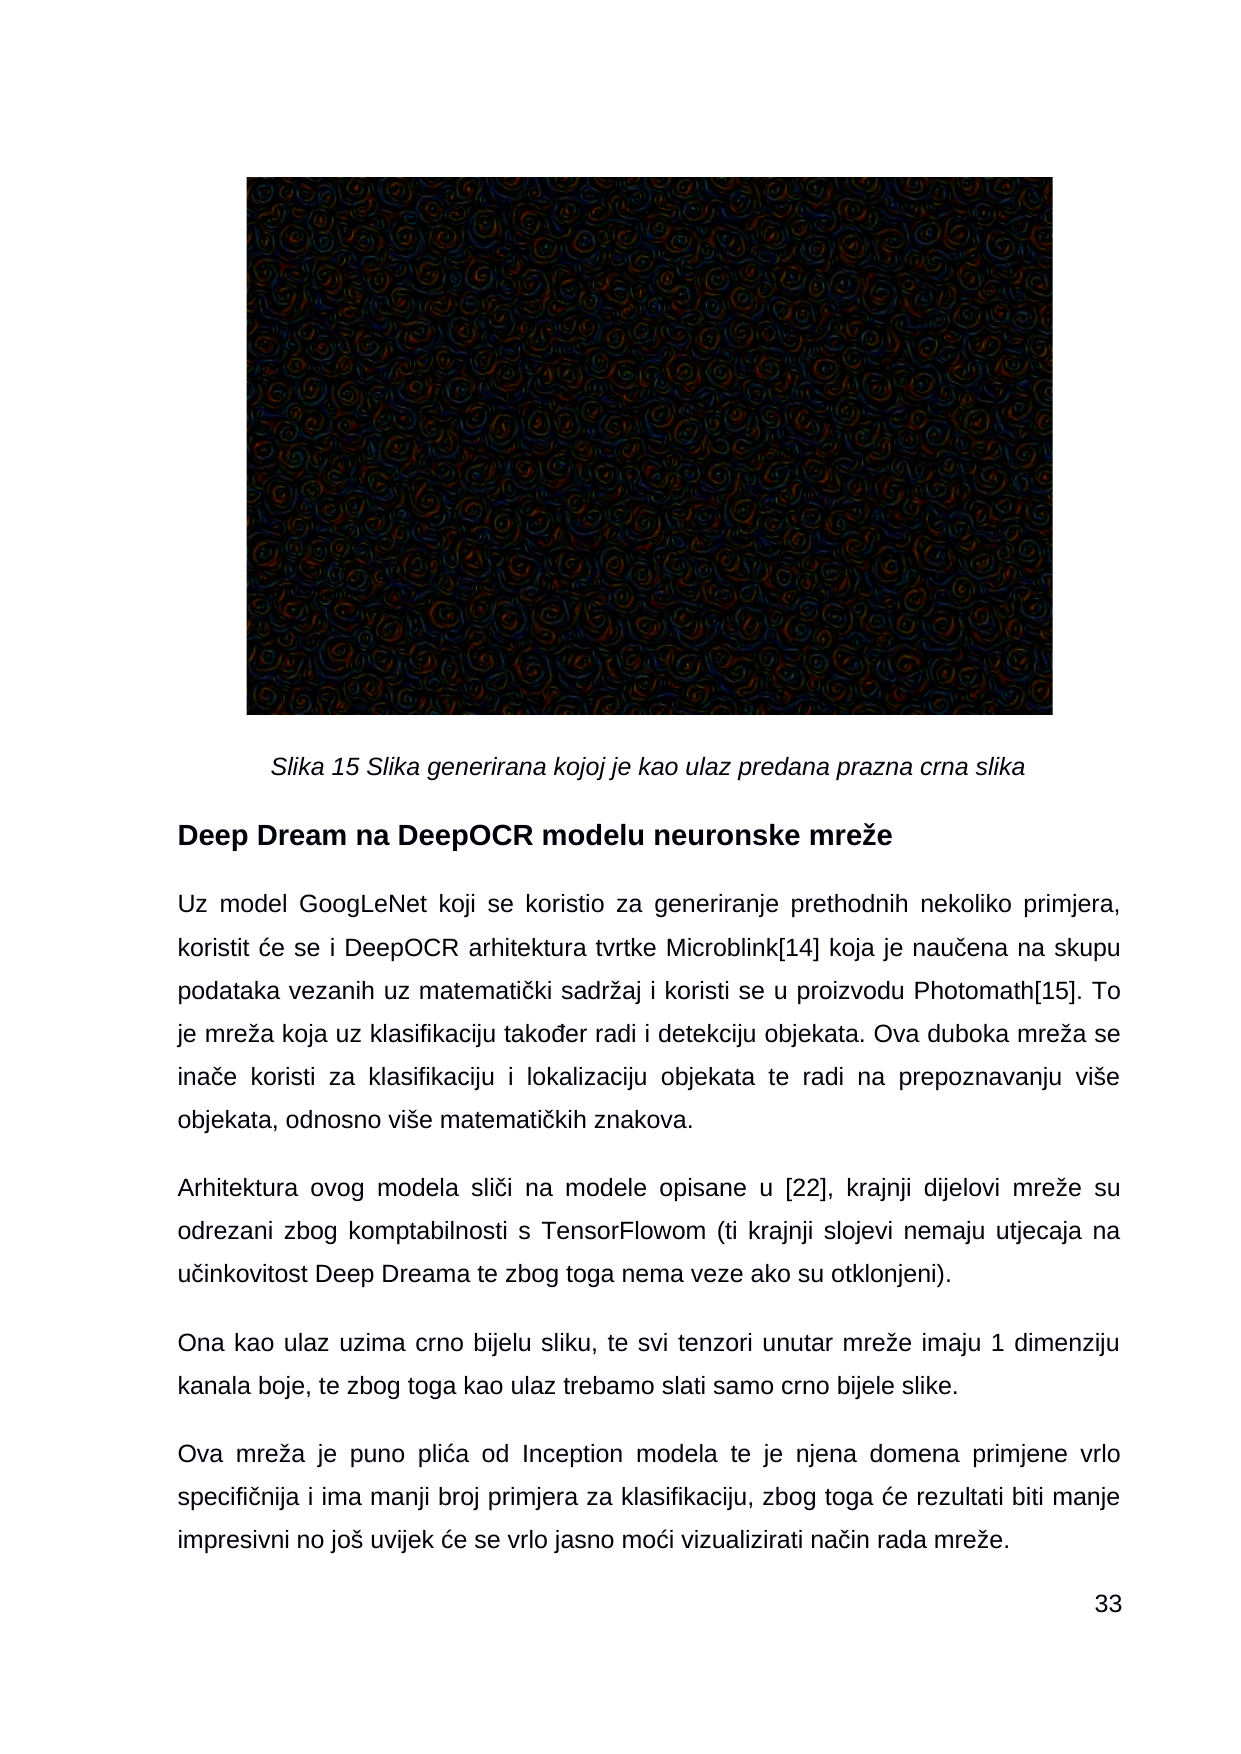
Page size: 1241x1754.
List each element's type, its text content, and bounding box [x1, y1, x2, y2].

text Arhitektura ovog modela sliči na modele opisane u [22], krajnji dijelovi mreže su odrezani zbog komptabilnosti s TensorFlowom (ti krajnji slojevi nemaju utjecaja na učinkovitost Deep Dreama te zbog toga nema veze ako su otklonjeni). [177, 1173, 1122, 1288]
text Ova mreža je puno plića od Inception modela te je njena domena primjene vrlo specifičnija i ima manji broj primjera za klasifikaciju, zbog toga će rezultati biti manje impresivni no još uvijek će se vrlo jasno moći vizualizirati način rada mreže. [177, 1439, 1122, 1554]
text Ona kao ulaz uzima crno bijelu sliku, te svi tenzori unutar mreže imaju 1 dimenziju kanala boje, te zbog toga kao ulaz trebamo slati samo crno bijele slike. [177, 1328, 1122, 1399]
text Slika 15 Slika generirana kojoj je kao ulaz predana prazna crna slika [177, 752, 1122, 781]
subtitle Deep Dream na DeepOCR modelu neuronske mreže [177, 818, 1122, 852]
text Uz model GoogLeNet koji se koristio za generiranje prethodnih nekoliko primjera, koristit će se i DeepOCR arhitektura tvrtke Microblink[14] koja je naučena na skupu podataka vezanih uz matematički sadržaj i koristi se u proizvodu Photomath[15]. To je mreža koja uz klasifikaciju također radi i detekciju objekata. Ova duboka mreža se inače koristi za klasifikaciju i lokalizaciju objekata te radi na prepoznavanju više objekata, odnosno više matematičkih znakova. [177, 889, 1122, 1134]
